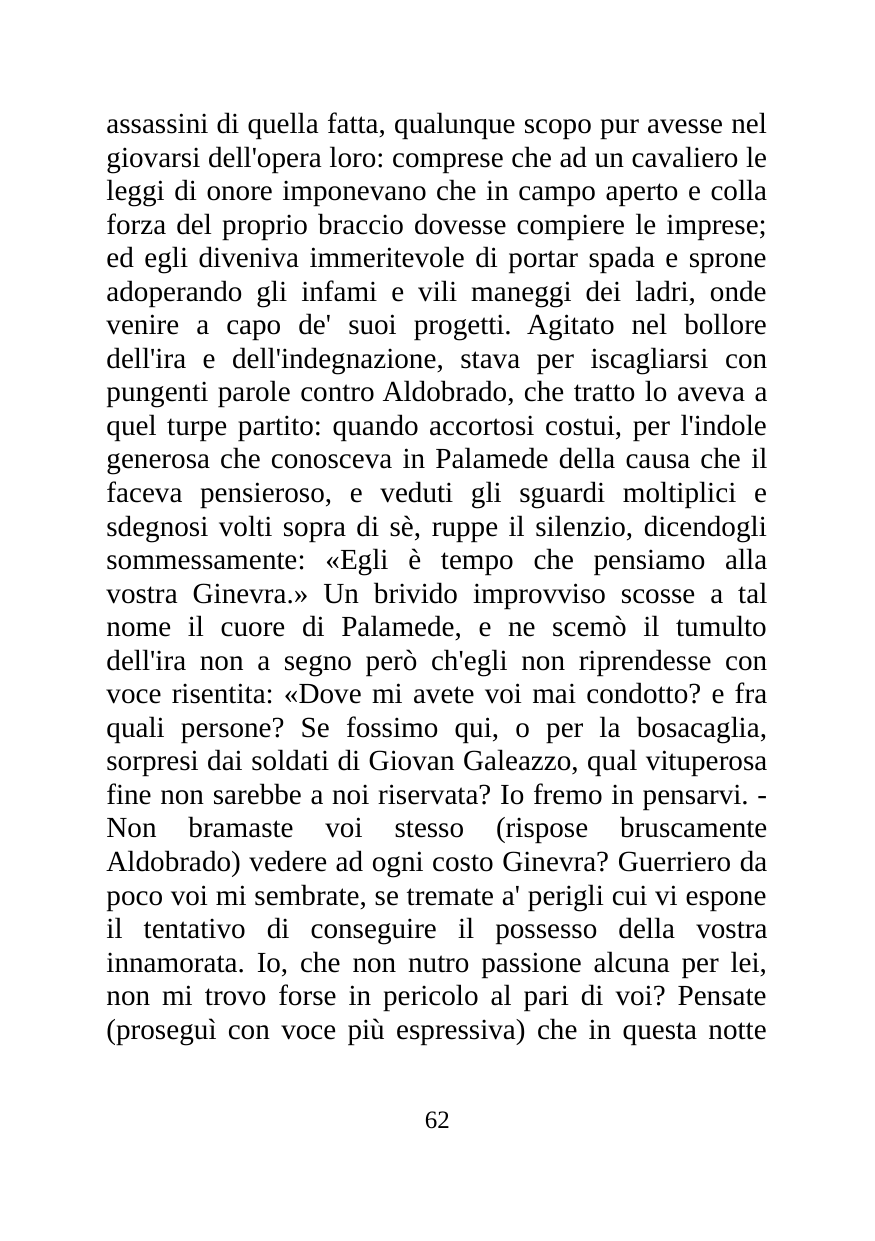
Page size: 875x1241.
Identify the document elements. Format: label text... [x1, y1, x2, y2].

text assassini di quella fatta, qualunque scopo pur avesse nel giovarsi dell'opera loro: comprese che ad un cavaliero le leggi di onore imponevano che in campo aperto e colla forza del proprio braccio dovesse compiere le imprese; ed egli diveniva immeritevole di portar spada e sprone adoperando gli infami e vili maneggi dei ladri, onde venire a capo de' suoi progetti. Agitato nel bollore dell'ira e dell'indegnazione, stava per iscagliarsi con pungenti parole contro Aldobrado, che tratto lo aveva a quel turpe partito: quando accortosi costui, per l'indole generosa che conosceva in Palamede della causa che il faceva pensieroso, e veduti gli sguardi moltiplici e sdegnosi volti sopra di sè, ruppe il silenzio, dicendogli sommessamente: «Egli è tempo che pensiamo alla vostra Ginevra.» Un brivido improvviso scosse a tal nome il cuore di Palamede, e ne scemò il tumulto dell'ira non a segno però ch'egli non riprendesse con voce risentita: «Dove mi avete voi mai condotto? e fra quali persone? Se fossimo qui, o per la bosacaglia, sorpresi dai soldati di Giovan Galeazzo, qual vituperosa fine non sarebbe a noi riservata? Io fremo in pensarvi. - Non bramaste voi stesso (rispose bruscamente Aldobrado) vedere ad ogni costo Ginevra? Guerriero da poco voi mi sembrate, se tremate a' perigli cui vi espone il tentativo di conseguire il possesso della vostra innamorata. Io, che non nutro passione alcuna per lei, non mi trovo forse in pericolo al pari di voi? Pensate (proseguì con voce più espressiva) che in questa notte [106, 106, 768, 1045]
